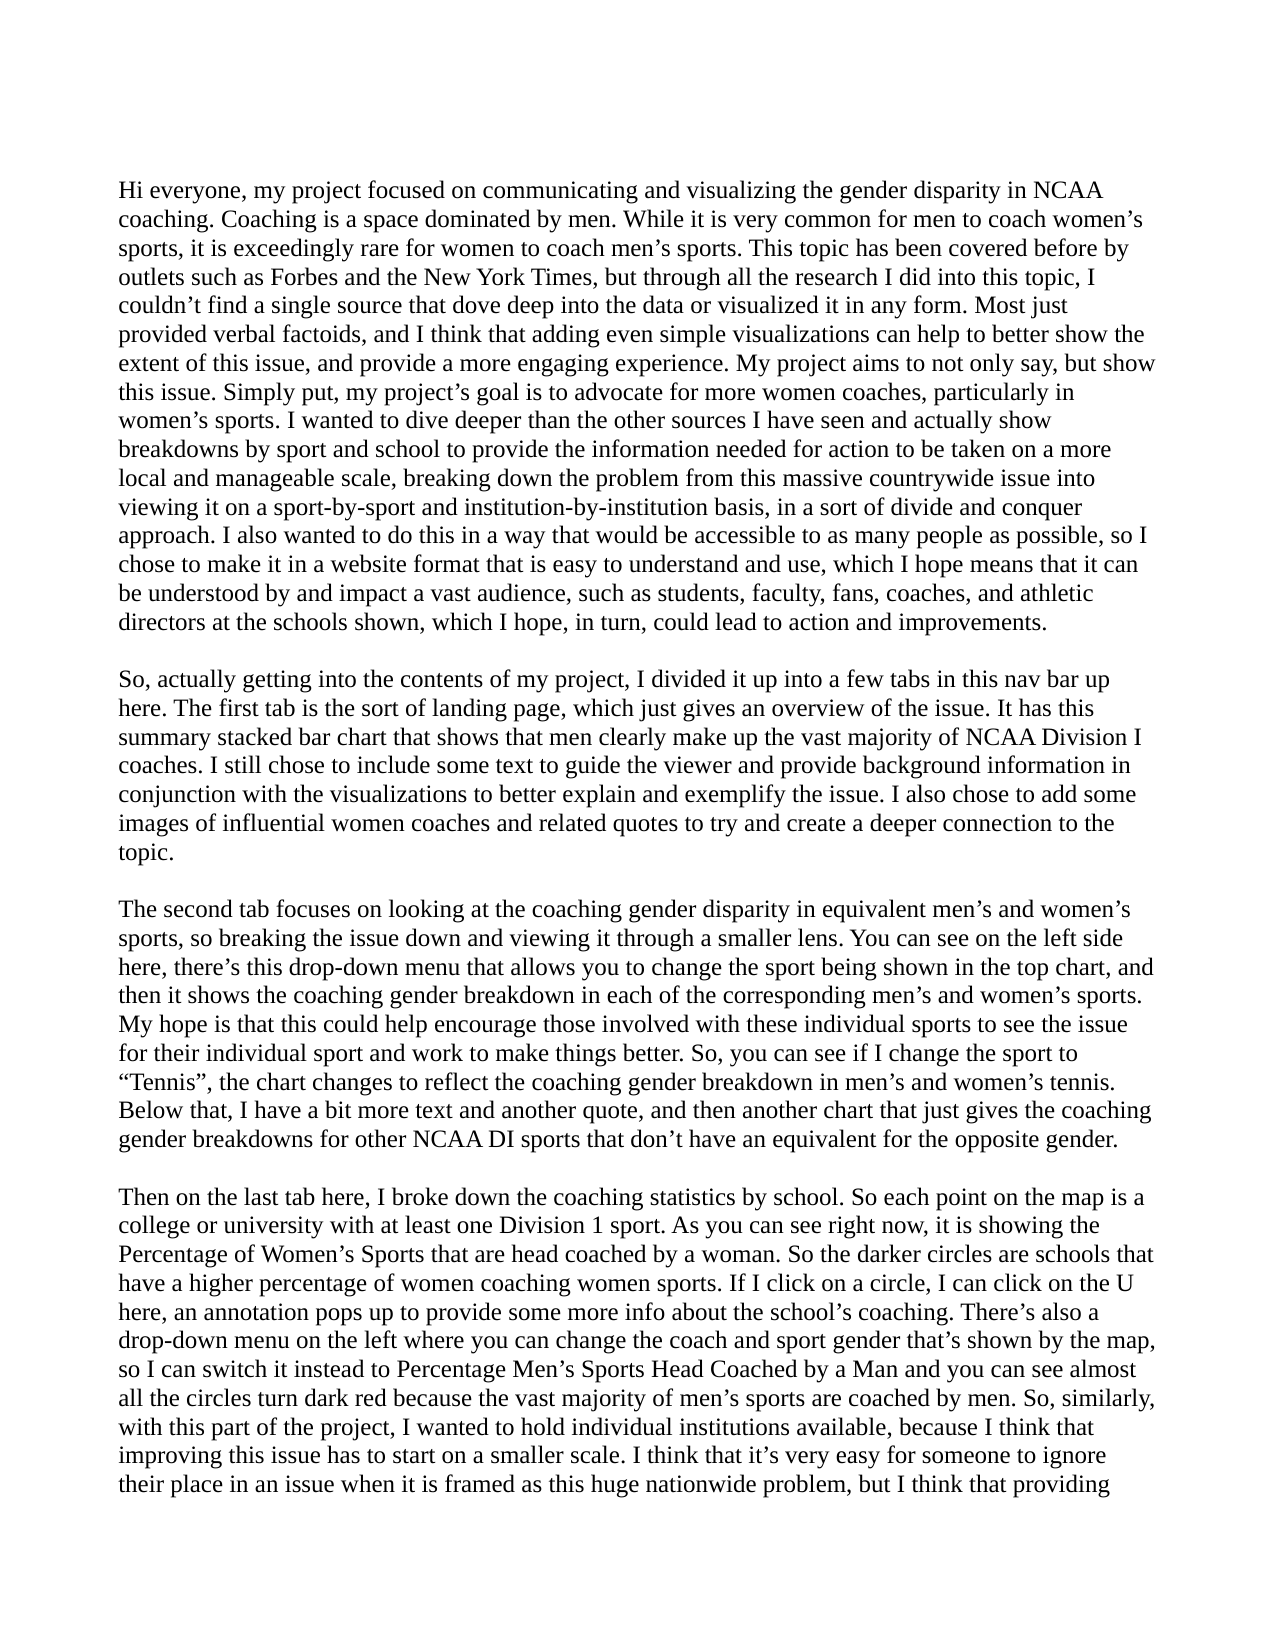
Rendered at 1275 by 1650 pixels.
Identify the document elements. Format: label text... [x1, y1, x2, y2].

text So, actually getting into the contents of my project, I divided it up into a few tabs in this nav bar up here. The first tab is the sort of landing page, which just gives an overview of the issue. It has this summary stacked bar chart that shows that men clearly make up the vast majority of NCAA Division I coaches. I still chose to include some text to guide the viewer and provide background information in conjunction with the visualizations to better explain and exemplify the issue. I also chose to add some images of influential women coaches and related quotes to try and create a deeper connection to the topic. [118, 664, 1157, 866]
text Hi everyone, my project focused on communicating and visualizing the gender disparity in NCAA coaching. Coaching is a space dominated by men. While it is very common for men to coach women’s sports, it is exceedingly rare for women to coach men’s sports. This topic has been covered before by outlets such as Forbes and the New York Times, but through all the research I did into this topic, I couldn’t find a single source that dove deep into the data or visualized it in any form. Most just provided verbal factoids, and I think that adding even simple visualizations can help to better show the extent of this issue, and provide a more engaging experience. My project aims to not only say, but show this issue. Simply put, my project’s goal is to advocate for more women coaches, particularly in women’s sports. I wanted to dive deeper than the other sources I have seen and actually show breakdowns by sport and school to provide the information needed for action to be taken on a more local and manageable scale, breaking down the problem from this massive countrywide issue into viewing it on a sport-by-sport and institution-by-institution basis, in a sort of divide and conquer approach. I also wanted to do this in a way that would be accessible to as many people as possible, so I chose to make it in a website format that is easy to understand and use, which I hope means that it can be understood by and impact a vast audience, such as students, faculty, fans, coaches, and athletic directors at the schools shown, which I hope, in turn, could lead to action and improvements. [118, 176, 1157, 636]
text The second tab focuses on looking at the coaching gender disparity in equivalent men’s and women’s sports, so breaking the issue down and viewing it through a smaller lens. You can see on the left side here, there’s this drop-down menu that allows you to change the sport being shown in the top chart, and then it shows the coaching gender breakdown in each of the corresponding men’s and women’s sports. My hope is that this could help encourage those involved with these individual sports to see the issue for their individual sport and work to make things better. So, you can see if I change the sport to “Tennis”, the chart changes to reflect the coaching gender breakdown in men’s and women’s tennis. Below that, I have a bit more text and another quote, and then another chart that just gives the coaching gender breakdowns for other NCAA DI sports that don’t have an equivalent for the opposite gender. [118, 894, 1157, 1153]
text Then on the last tab here, I broke down the coaching statistics by school. So each point on the map is a college or university with at least one Division 1 sport. As you can see right now, it is showing the Percentage of Women’s Sports that are head coached by a woman. So the darker circles are schools that have a higher percentage of women coaching women sports. If I click on a circle, I can click on the U here, an annotation pops up to provide some more info about the school’s coaching. There’s also a drop-down menu on the left where you can change the coach and sport gender that’s shown by the map, so I can switch it instead to Percentage Men’s Sports Head Coached by a Man and you can see almost all the circles turn dark red because the vast majority of men’s sports are coached by men. So, similarly, with this part of the project, I wanted to hold individual institutions available, because I think that improving this issue has to start on a smaller scale. I think that it’s very easy for someone to ignore their place in an issue when it is framed as this huge nationwide problem, but I think that providing [118, 1182, 1157, 1498]
